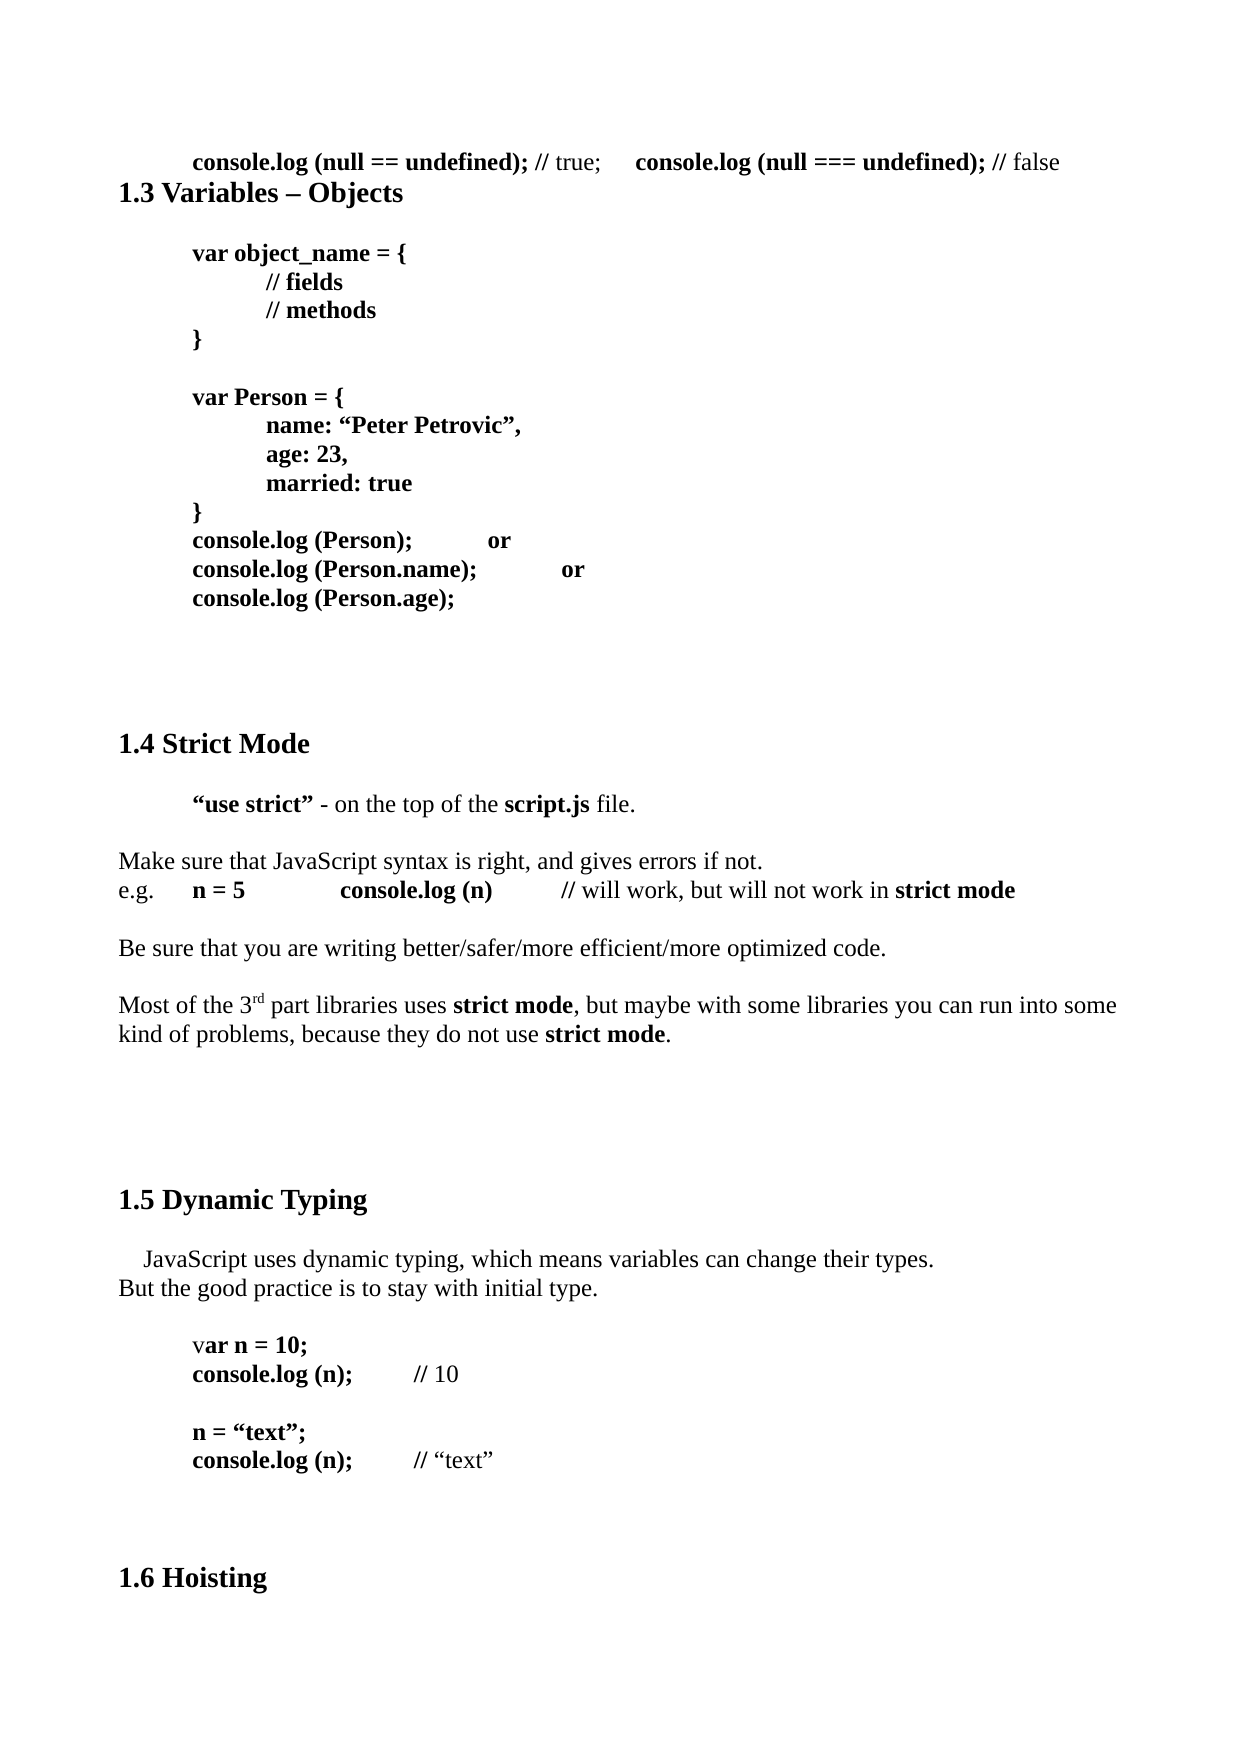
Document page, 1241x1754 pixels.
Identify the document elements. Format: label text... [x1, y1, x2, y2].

text Make sure that JavaScript syntax is right, and gives errors if not. [118, 846, 1122, 875]
text n = “text”; [118, 1417, 1122, 1445]
text “use strict” - on the top of the script.js file. [118, 789, 1122, 818]
text console.log (n); // “text” [118, 1445, 1122, 1474]
text age: 23, [118, 439, 1122, 468]
text console.log (Person); or [118, 525, 1122, 554]
text 1.5 Dynamic Typing [118, 1182, 1122, 1215]
text var object_name = { [118, 238, 1122, 267]
text // fields [118, 267, 1122, 295]
text console.log (Person.name); or [118, 554, 1122, 583]
text console.log (null == undefined); // true; console.log (null === undefined); // false [118, 147, 1122, 176]
text 1.6 Hoisting [118, 1560, 1122, 1594]
text married: true [118, 468, 1122, 497]
text console.log (n); // 10 [118, 1359, 1122, 1388]
text var n = 10; [118, 1330, 1122, 1359]
text JavaScript uses dynamic typing, which means variables can change their types. [118, 1244, 1122, 1273]
text Most of the 3rd part libraries uses strict mode, but maybe with some libraries you can run into some kind of problems, because they do not use strict mode. [118, 990, 1122, 1048]
text console.log (Person.age); [118, 583, 1122, 612]
text } [118, 324, 1122, 353]
text e.g. n = 5 console.log (n) // will work, but will not work in strict mode [118, 875, 1122, 904]
text 1.3 Variables – Objects [118, 176, 1122, 209]
text Be sure that you are writing better/safer/more efficient/more optimized code. [118, 933, 1122, 961]
text var Person = { [118, 382, 1122, 410]
text } [118, 497, 1122, 525]
text But the good practice is to stay with initial type. [118, 1273, 1122, 1302]
text name: “Peter Petrovic”, [118, 410, 1122, 439]
text 1.4 Strict Mode [118, 727, 1122, 760]
text // methods [118, 295, 1122, 324]
